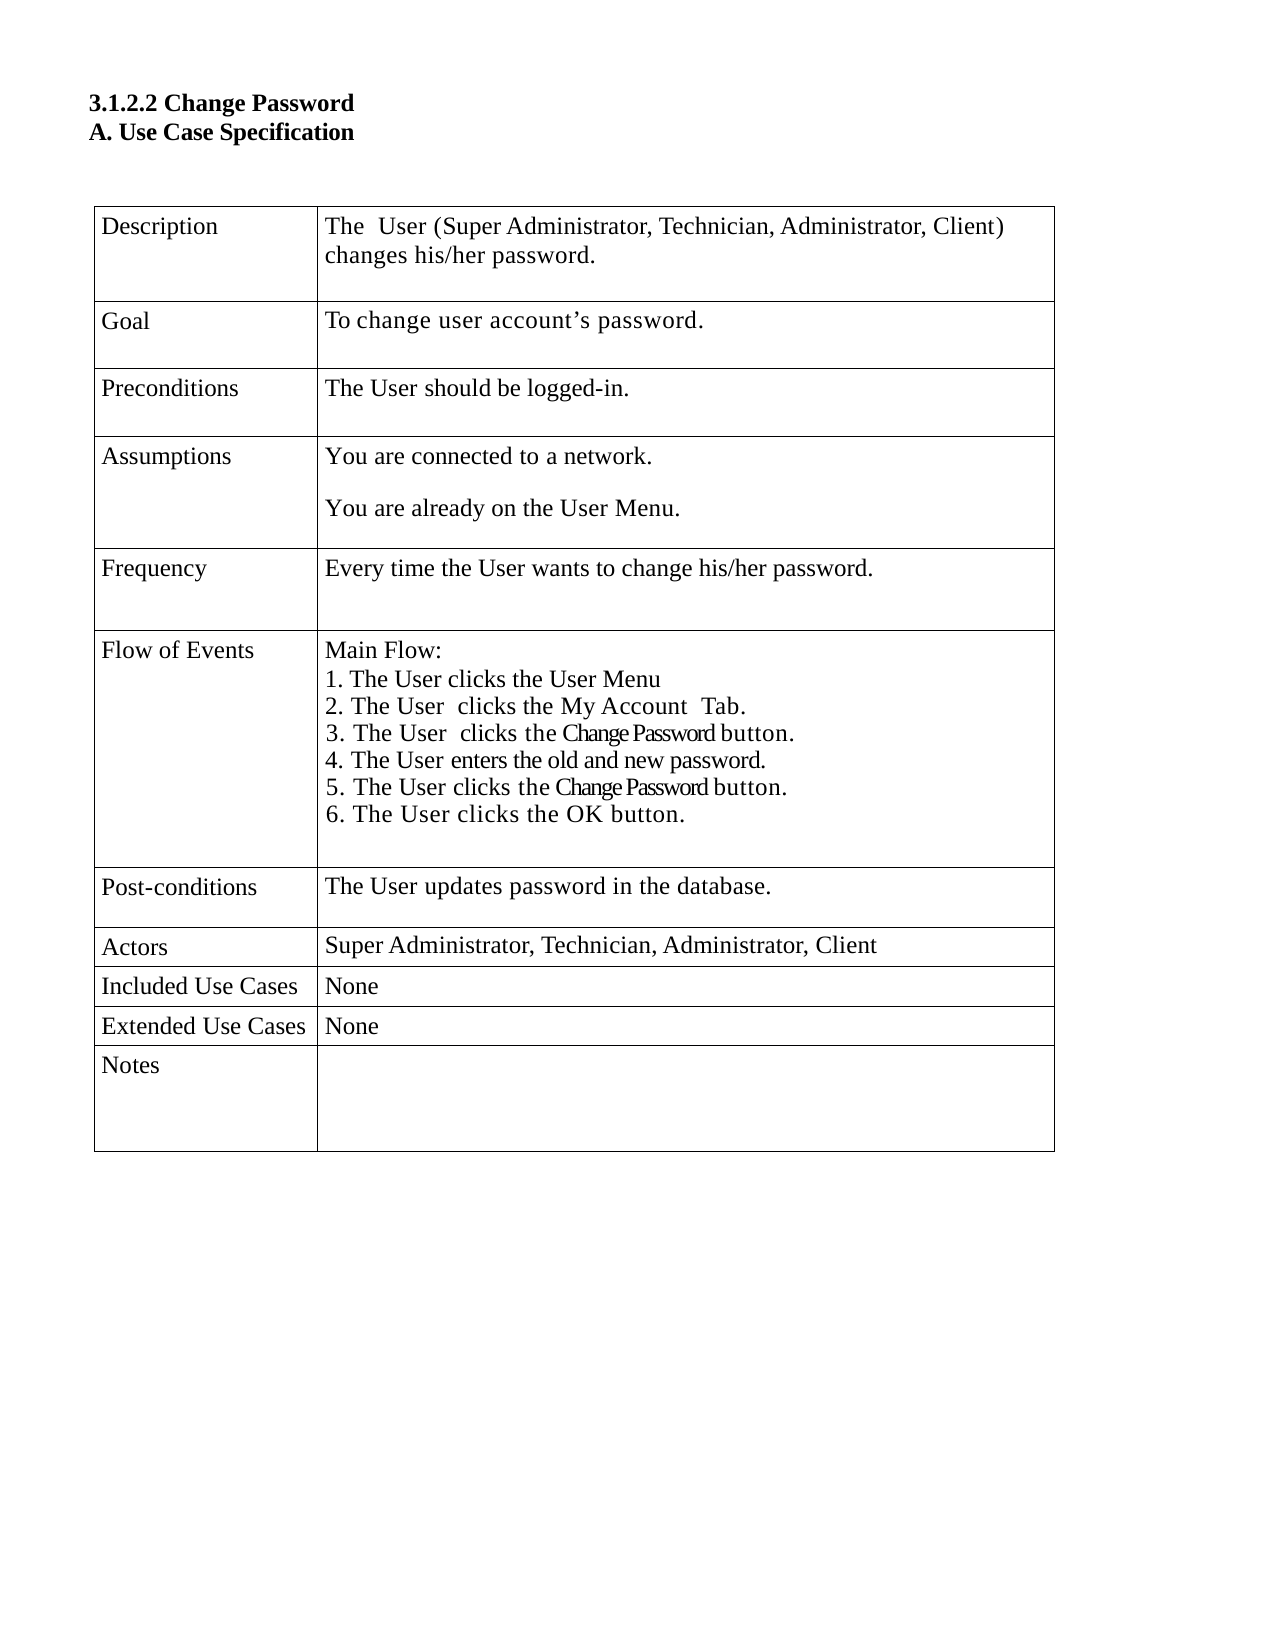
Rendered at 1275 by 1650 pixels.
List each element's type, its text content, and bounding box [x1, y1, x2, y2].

text 3.1.2.2 Change Password [88, 88, 1186, 117]
table_cell Preconditions [95, 369, 317, 436]
table_cell Main Flow: 1. The User clicks the User Menu 2. The User clicks the My Account Tab. 3. The User clicks the Change Password button. 4. The User enters the old and new password. 5. The User clicks the Change Password button. 6. The User clicks the OK button. [318, 631, 1054, 867]
table_cell The User updates password in the database. [318, 868, 1054, 926]
text A. Use Case Specification [88, 117, 1186, 146]
table_cell Actors [95, 928, 317, 966]
table_cell [318, 1046, 1054, 1151]
table_cell Flow of Events [95, 631, 317, 867]
table_cell Extended Use Cases [95, 1007, 317, 1045]
table_cell You are connected to a network. You are already on the User Menu. [318, 437, 1054, 548]
table_cell None [318, 967, 1054, 1006]
table_cell Assumptions [95, 437, 317, 548]
table_cell Frequency [95, 549, 317, 630]
table_cell None [318, 1007, 1054, 1045]
table_cell To change user account’s password. [318, 302, 1054, 368]
table_cell Notes [95, 1046, 317, 1151]
table_header The User (Super Administrator, Technician, Administrator, Client) changes his/her password. [318, 207, 1054, 301]
table_cell Post-conditions [95, 868, 317, 926]
table_cell The User should be logged-in. [318, 369, 1054, 436]
table_cell Super Administrator, Technician, Administrator, Client [318, 928, 1054, 966]
table_cell Included Use Cases [95, 967, 317, 1006]
table_header Description [95, 207, 317, 301]
table_cell Every time the User wants to change his/her password. [318, 549, 1054, 630]
table_cell Goal [95, 302, 317, 368]
